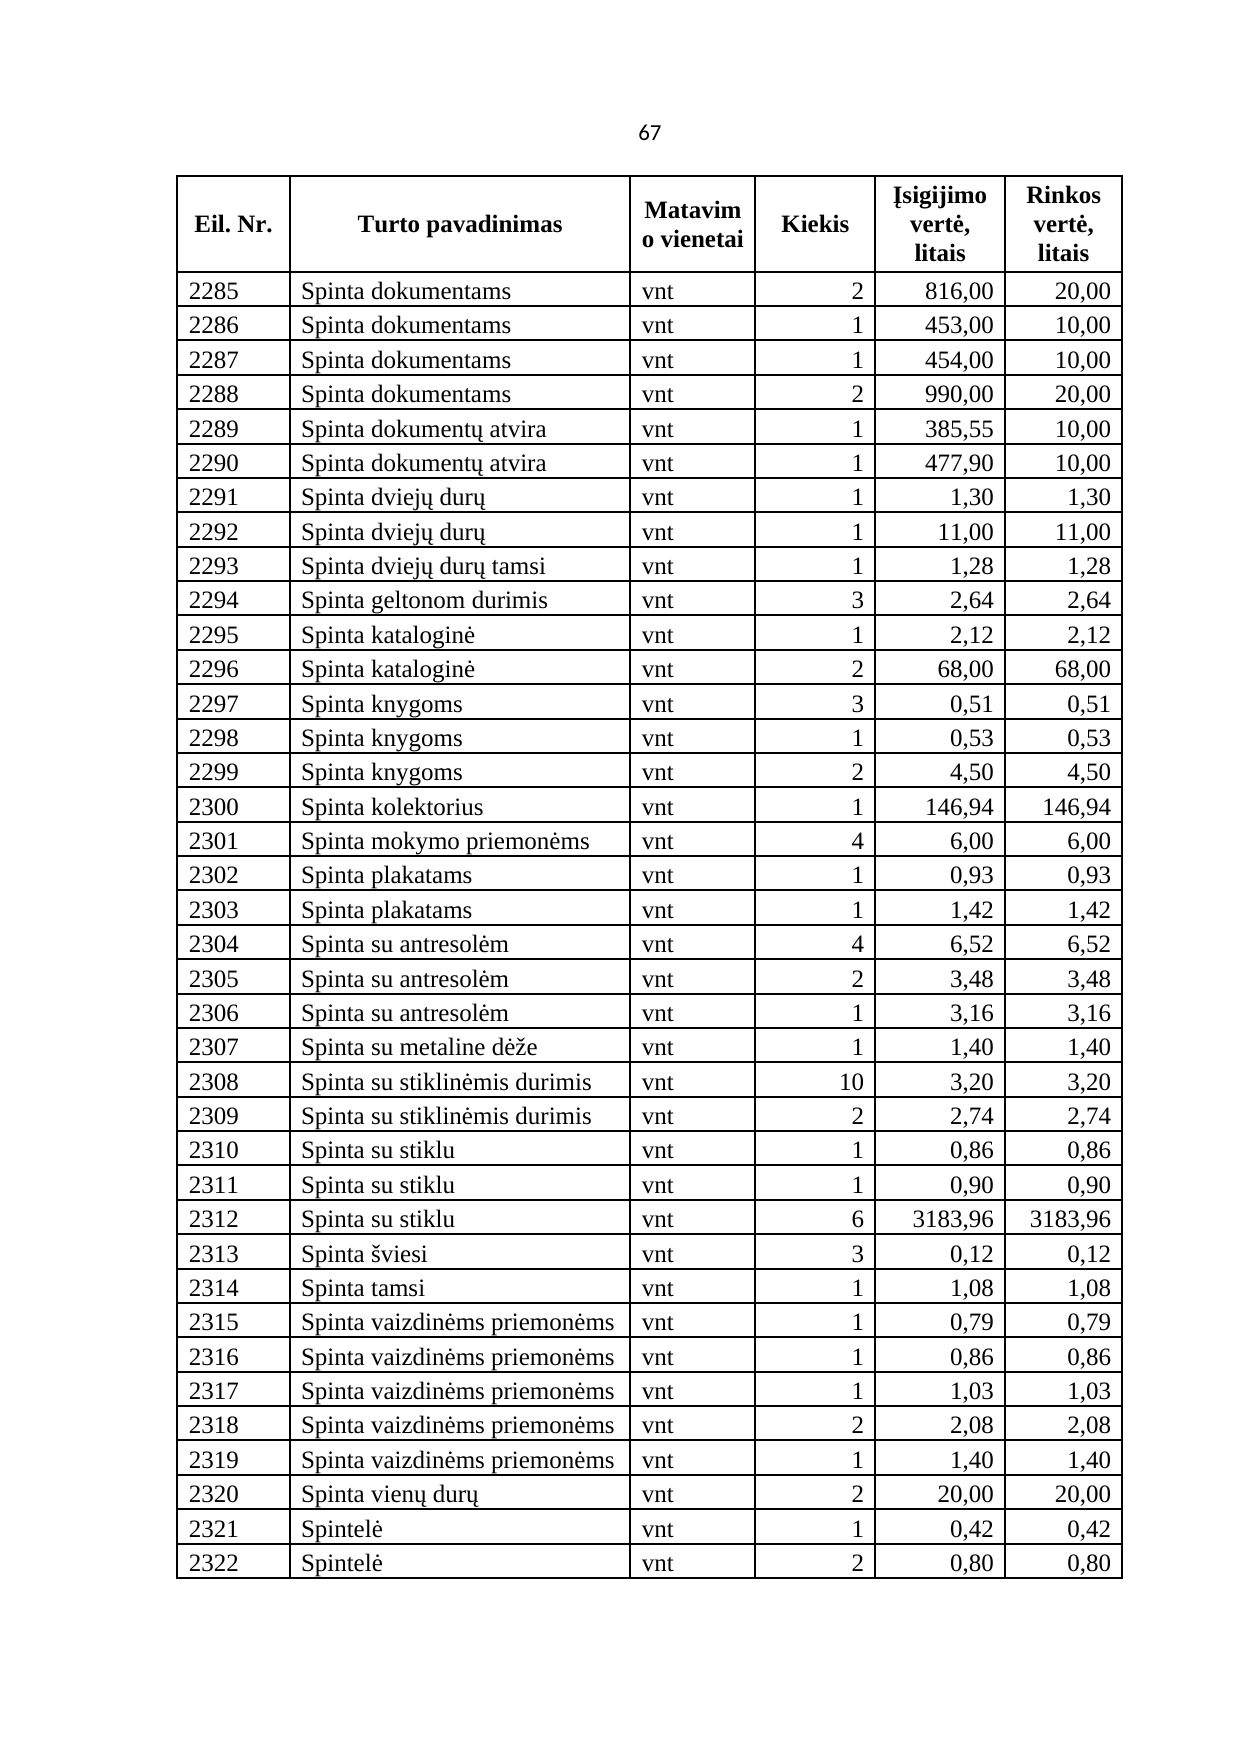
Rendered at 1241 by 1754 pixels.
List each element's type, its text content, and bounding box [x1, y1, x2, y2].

table_cell vnt [631, 273, 754, 305]
table_cell 2314 [178, 1270, 289, 1302]
table_cell 816,00 [876, 273, 1004, 305]
table_cell vnt [631, 307, 754, 339]
table_cell Spinta plakatams [291, 891, 629, 924]
table_cell vnt [631, 1098, 754, 1130]
table_cell 477,90 [876, 445, 1004, 477]
table_cell 4 [756, 926, 874, 958]
table_cell Spinta tamsi [291, 1270, 629, 1302]
table_cell Spinta vaizdinėms priemonėms [291, 1373, 629, 1405]
table_cell vnt [631, 1304, 754, 1336]
table_cell 2,74 [876, 1098, 1004, 1130]
table_cell 1,30 [1006, 479, 1121, 511]
table_cell Spinta su antresolėm [291, 926, 629, 958]
table_cell 1 [756, 410, 874, 442]
table_cell 2299 [178, 754, 289, 786]
table_cell 0,12 [876, 1235, 1004, 1267]
table_cell 2,64 [876, 582, 1004, 614]
table_cell 1,03 [1006, 1373, 1121, 1405]
table_cell 2 [756, 1476, 874, 1508]
table_cell vnt [631, 995, 754, 1027]
table_cell 10,00 [1006, 307, 1121, 339]
table_header Turto pavadinimas [291, 177, 629, 271]
table_cell Spinta dokumentams [291, 376, 629, 408]
table_cell 2318 [178, 1407, 289, 1439]
table_cell Spinta dviejų durų [291, 479, 629, 511]
table_cell vnt [631, 479, 754, 511]
table_cell 2304 [178, 926, 289, 958]
table_cell 2315 [178, 1304, 289, 1336]
table_cell 1,40 [1006, 1029, 1121, 1061]
table_cell 2295 [178, 616, 289, 649]
table_cell 2301 [178, 823, 289, 855]
table_cell 0,79 [876, 1304, 1004, 1336]
table_cell 1 [756, 1441, 874, 1474]
table_cell vnt [631, 1441, 754, 1474]
table_header Kiekis [756, 177, 874, 271]
table_cell vnt [631, 548, 754, 580]
table_cell Spinta su stiklu [291, 1201, 629, 1233]
table_cell 20,00 [876, 1476, 1004, 1508]
table_cell vnt [631, 1029, 754, 1061]
table_cell 1 [756, 513, 874, 546]
table_cell Spinta kataloginė [291, 651, 629, 683]
table_cell 0,86 [1006, 1338, 1121, 1371]
table_cell 6,00 [876, 823, 1004, 855]
table_cell Spinta vaizdinėms priemonėms [291, 1407, 629, 1439]
table_cell vnt [631, 1407, 754, 1439]
table_cell 2292 [178, 513, 289, 546]
table_cell vnt [631, 720, 754, 752]
table_cell 0,86 [876, 1132, 1004, 1164]
table_cell 0,90 [876, 1166, 1004, 1199]
table_cell 11,00 [1006, 513, 1121, 546]
table_cell 2311 [178, 1166, 289, 1199]
table_cell 1,08 [1006, 1270, 1121, 1302]
table_cell Spinta vaizdinėms priemonėms [291, 1338, 629, 1371]
table_cell 3,20 [876, 1063, 1004, 1096]
table_cell Spinta dokumentų atvira [291, 410, 629, 442]
table_cell 4 [756, 823, 874, 855]
table_cell Spinta knygoms [291, 754, 629, 786]
table_cell Spinta dokumentų atvira [291, 445, 629, 477]
table_cell Spintelė [291, 1545, 629, 1577]
table_cell 146,94 [1006, 788, 1121, 821]
table_cell 2,12 [876, 616, 1004, 649]
table_cell 0,42 [1006, 1510, 1121, 1542]
table_cell 4,50 [876, 754, 1004, 786]
table_cell Spinta su stiklinėmis durimis [291, 1063, 629, 1096]
table_cell vnt [631, 616, 754, 649]
table_cell 0,80 [1006, 1545, 1121, 1577]
table_cell 2,12 [1006, 616, 1121, 649]
table_cell 2309 [178, 1098, 289, 1130]
table_cell 20,00 [1006, 376, 1121, 408]
table_cell 1 [756, 1270, 874, 1302]
table_cell 1,28 [876, 548, 1004, 580]
table_cell vnt [631, 823, 754, 855]
table_cell 2300 [178, 788, 289, 821]
table_cell 2313 [178, 1235, 289, 1267]
table_cell 11,00 [876, 513, 1004, 546]
table_cell 0,42 [876, 1510, 1004, 1542]
table_cell vnt [631, 960, 754, 992]
table_cell 1 [756, 1166, 874, 1199]
table_cell Spinta su antresolėm [291, 995, 629, 1027]
table_cell vnt [631, 754, 754, 786]
table_cell 0,93 [876, 857, 1004, 889]
table_cell 2,08 [876, 1407, 1004, 1439]
table_cell vnt [631, 445, 754, 477]
table_cell Spinta knygoms [291, 720, 629, 752]
table_cell 2294 [178, 582, 289, 614]
table_cell 1 [756, 1304, 874, 1336]
table_cell Spinta kataloginė [291, 616, 629, 649]
table_cell 2 [756, 376, 874, 408]
table_cell 10,00 [1006, 410, 1121, 442]
table_cell 2 [756, 1545, 874, 1577]
table_cell 0,93 [1006, 857, 1121, 889]
table_cell vnt [631, 1338, 754, 1371]
table_cell 1,30 [876, 479, 1004, 511]
table_cell Spinta vaizdinėms priemonėms [291, 1441, 629, 1474]
table_cell 1,40 [876, 1441, 1004, 1474]
table_cell vnt [631, 1201, 754, 1233]
table_cell 3,48 [876, 960, 1004, 992]
table_cell Spinta su stiklu [291, 1166, 629, 1199]
table_cell Spinta mokymo priemonėms [291, 823, 629, 855]
table_cell 1 [756, 1338, 874, 1371]
table_cell 2291 [178, 479, 289, 511]
table_cell vnt [631, 857, 754, 889]
table_cell 1 [756, 788, 874, 821]
table_cell Spinta vaizdinėms priemonėms [291, 1304, 629, 1336]
table_cell Spinta dokumentams [291, 273, 629, 305]
table_cell 3,16 [1006, 995, 1121, 1027]
table_cell vnt [631, 651, 754, 683]
table_cell 2288 [178, 376, 289, 408]
table_cell Spinta su stiklu [291, 1132, 629, 1164]
table_cell 3 [756, 582, 874, 614]
table_cell 1,03 [876, 1373, 1004, 1405]
table_cell 0,90 [1006, 1166, 1121, 1199]
table_cell vnt [631, 1545, 754, 1577]
table_cell vnt [631, 1270, 754, 1302]
table_cell 2306 [178, 995, 289, 1027]
table_cell 4,50 [1006, 754, 1121, 786]
table_cell vnt [631, 1132, 754, 1164]
table_cell 454,00 [876, 341, 1004, 374]
table_cell vnt [631, 410, 754, 442]
table_cell 2 [756, 960, 874, 992]
table_cell 0,80 [876, 1545, 1004, 1577]
table_cell 0,51 [876, 685, 1004, 717]
table_cell 1,28 [1006, 548, 1121, 580]
table_cell vnt [631, 513, 754, 546]
table_cell 2308 [178, 1063, 289, 1096]
table_cell 2293 [178, 548, 289, 580]
table_cell 0,12 [1006, 1235, 1121, 1267]
table_cell 2 [756, 273, 874, 305]
table_cell 1 [756, 1510, 874, 1542]
table_cell 2287 [178, 341, 289, 374]
table_cell Spinta dviejų durų tamsi [291, 548, 629, 580]
table_cell 3 [756, 685, 874, 717]
table_cell 990,00 [876, 376, 1004, 408]
table_cell 10 [756, 1063, 874, 1096]
table_cell 1 [756, 720, 874, 752]
table_cell 0,51 [1006, 685, 1121, 717]
table_cell vnt [631, 926, 754, 958]
table_cell 2285 [178, 273, 289, 305]
table_cell Spinta vienų durų [291, 1476, 629, 1508]
table_cell 2297 [178, 685, 289, 717]
table_cell 1 [756, 307, 874, 339]
table_cell 1,40 [876, 1029, 1004, 1061]
table_cell Spinta dviejų durų [291, 513, 629, 546]
table_cell 3 [756, 1235, 874, 1267]
table_cell 1,42 [1006, 891, 1121, 924]
table_cell vnt [631, 582, 754, 614]
table_cell 68,00 [876, 651, 1004, 683]
table_cell 2290 [178, 445, 289, 477]
table_cell 2317 [178, 1373, 289, 1405]
table_cell Spinta dokumentams [291, 307, 629, 339]
table_cell vnt [631, 376, 754, 408]
table_cell 6,52 [1006, 926, 1121, 958]
table_cell 68,00 [1006, 651, 1121, 683]
table_cell Spinta su stiklinėmis durimis [291, 1098, 629, 1130]
table_cell 2 [756, 754, 874, 786]
table_cell 2 [756, 1098, 874, 1130]
table_cell Spinta knygoms [291, 685, 629, 717]
table_cell 1 [756, 1029, 874, 1061]
table_header Matavimo vienetai [631, 177, 754, 271]
table_header Rinkos vertė, litais [1006, 177, 1121, 271]
table_cell 2302 [178, 857, 289, 889]
table_cell 2320 [178, 1476, 289, 1508]
table_cell 2 [756, 651, 874, 683]
table_header Įsigijimo vertė, litais [876, 177, 1004, 271]
table_cell 2312 [178, 1201, 289, 1233]
table_cell 0,53 [1006, 720, 1121, 752]
table_cell 385,55 [876, 410, 1004, 442]
table_cell Spinta kolektorius [291, 788, 629, 821]
table_cell 453,00 [876, 307, 1004, 339]
table_cell vnt [631, 1476, 754, 1508]
table_cell 3183,96 [1006, 1201, 1121, 1233]
table_cell Spinta plakatams [291, 857, 629, 889]
table_cell 1 [756, 995, 874, 1027]
table_cell Spintelė [291, 1510, 629, 1542]
table_cell 2,74 [1006, 1098, 1121, 1130]
table_cell vnt [631, 1166, 754, 1199]
table_cell Spinta su metaline dėže [291, 1029, 629, 1061]
table_cell 2303 [178, 891, 289, 924]
table_cell 1 [756, 479, 874, 511]
table_cell Spinta su antresolėm [291, 960, 629, 992]
table_cell 2310 [178, 1132, 289, 1164]
table_cell 2321 [178, 1510, 289, 1542]
table_cell 0,53 [876, 720, 1004, 752]
table_cell 2316 [178, 1338, 289, 1371]
table_cell 1 [756, 1132, 874, 1164]
table_cell vnt [631, 1373, 754, 1405]
table_cell 0,86 [1006, 1132, 1121, 1164]
table_cell 2319 [178, 1441, 289, 1474]
table_cell 2 [756, 1407, 874, 1439]
table_cell 6 [756, 1201, 874, 1233]
table_cell 6,00 [1006, 823, 1121, 855]
table_cell vnt [631, 1235, 754, 1267]
table_cell 0,86 [876, 1338, 1004, 1371]
table_cell 20,00 [1006, 1476, 1121, 1508]
table_cell 1 [756, 857, 874, 889]
table_cell 0,79 [1006, 1304, 1121, 1336]
table_cell 3,16 [876, 995, 1004, 1027]
table_header Eil. Nr. [178, 177, 289, 271]
table_cell 1 [756, 341, 874, 374]
table_cell vnt [631, 788, 754, 821]
table_cell 1,08 [876, 1270, 1004, 1302]
table_cell 20,00 [1006, 273, 1121, 305]
table_cell vnt [631, 1510, 754, 1542]
table_cell 3,20 [1006, 1063, 1121, 1096]
table_cell 2305 [178, 960, 289, 992]
table_cell 2,08 [1006, 1407, 1121, 1439]
table_cell 1 [756, 445, 874, 477]
table_cell 2296 [178, 651, 289, 683]
table_cell 2298 [178, 720, 289, 752]
table_cell vnt [631, 341, 754, 374]
table_cell vnt [631, 891, 754, 924]
table_cell 1 [756, 616, 874, 649]
table_cell vnt [631, 685, 754, 717]
table_cell 3,48 [1006, 960, 1121, 992]
table_cell 2322 [178, 1545, 289, 1577]
table_cell 2286 [178, 307, 289, 339]
table_cell 1 [756, 891, 874, 924]
table_cell 1 [756, 1373, 874, 1405]
table_cell 6,52 [876, 926, 1004, 958]
table_cell 10,00 [1006, 445, 1121, 477]
table_cell Spinta dokumentams [291, 341, 629, 374]
table_cell 2,64 [1006, 582, 1121, 614]
table_cell 3183,96 [876, 1201, 1004, 1233]
table_cell 2307 [178, 1029, 289, 1061]
table_cell 10,00 [1006, 341, 1121, 374]
table_cell 1,40 [1006, 1441, 1121, 1474]
table_cell Spinta geltonom durimis [291, 582, 629, 614]
table_cell vnt [631, 1063, 754, 1096]
table_cell 1,42 [876, 891, 1004, 924]
table_cell 146,94 [876, 788, 1004, 821]
table_cell 2289 [178, 410, 289, 442]
table_cell 1 [756, 548, 874, 580]
table_cell Spinta šviesi [291, 1235, 629, 1267]
